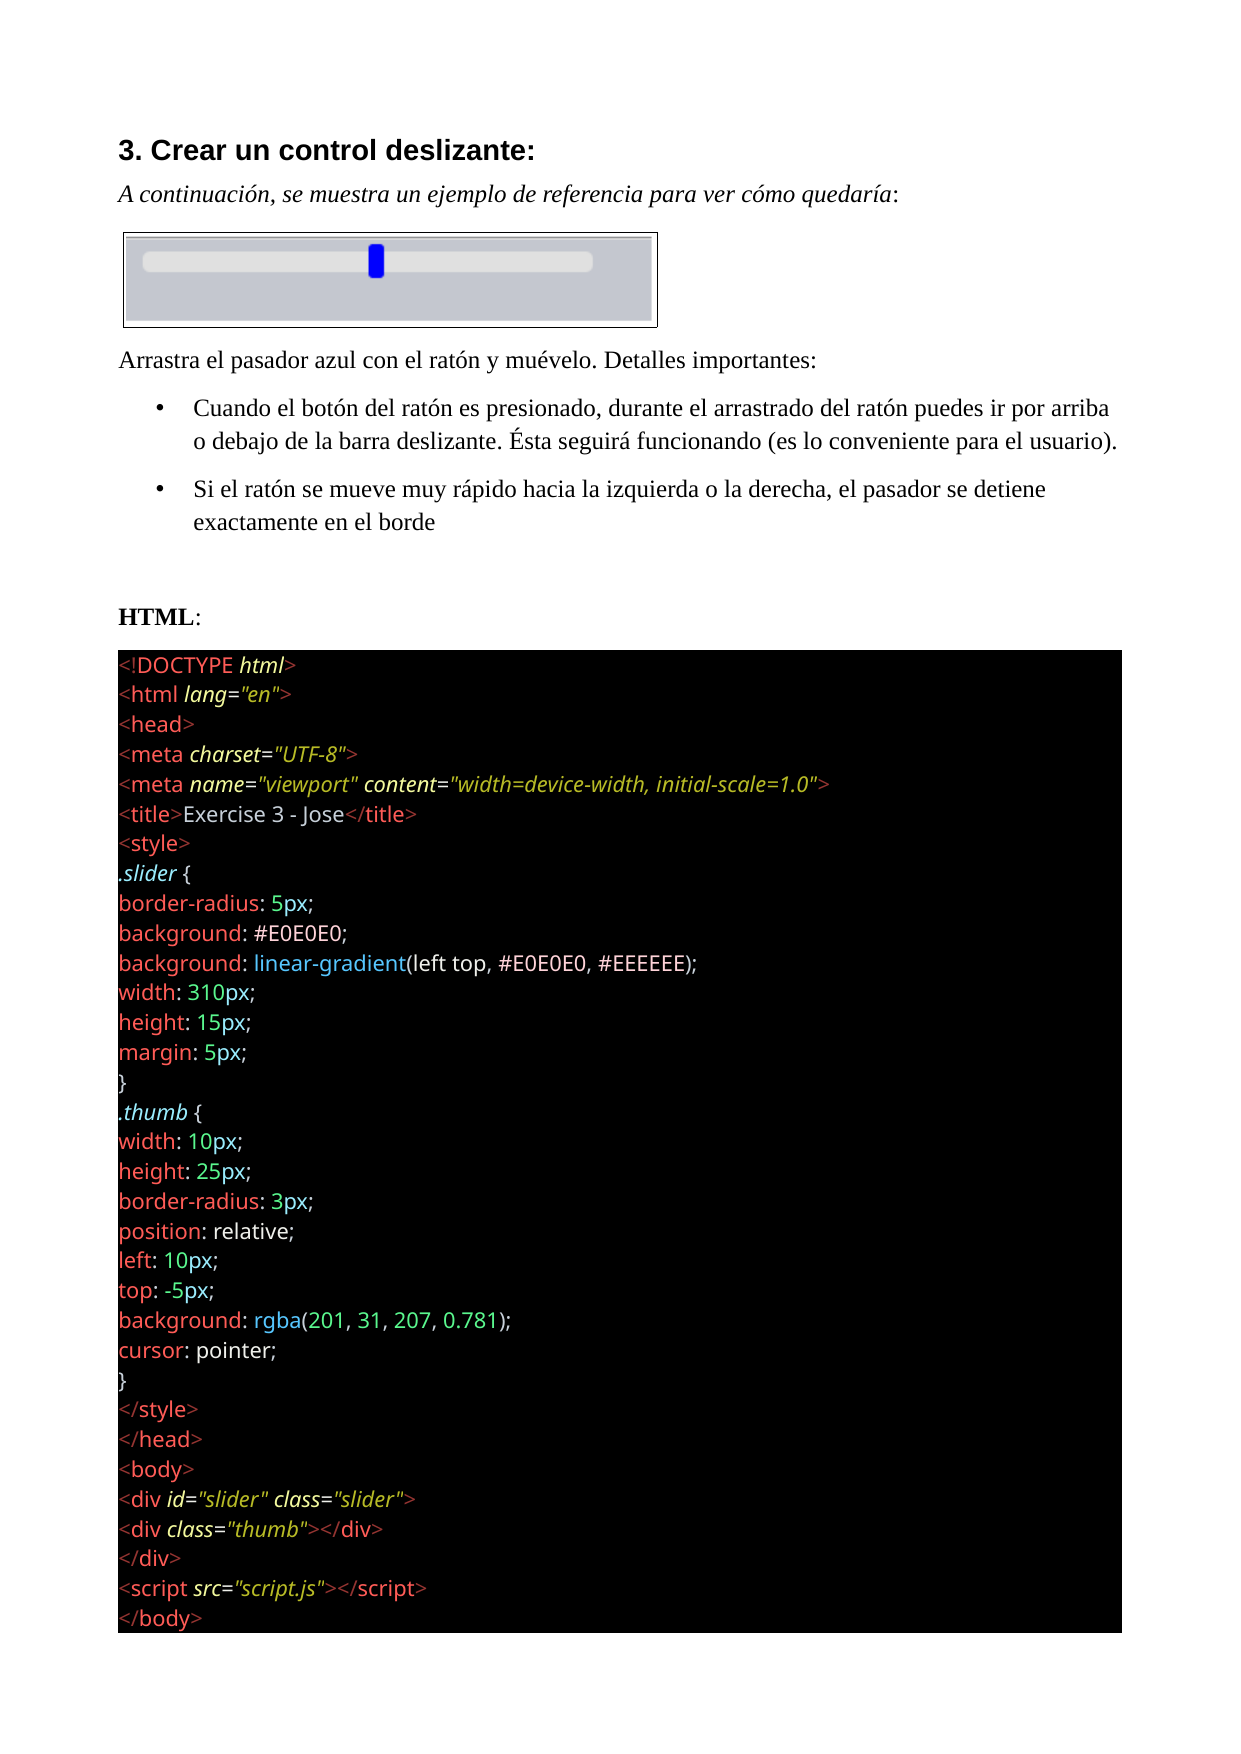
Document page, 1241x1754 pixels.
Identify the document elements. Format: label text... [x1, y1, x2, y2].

subtitle 3. Crear un control deslizante: [118, 133, 1122, 166]
picture [126, 235, 655, 324]
list Cuando el botón del ratón es presionado, durante el arrastrado del ratón puedes ir por arriba o debajo de la barra deslizante. Ésta seguirá funcionando (es lo conveniente para el usuario). [156, 393, 1122, 455]
text HTML: [118, 602, 1122, 631]
list Si el ratón se mueve muy rápido hacia la izquierda o la derecha, el pasador se detiene exactamente en el borde [156, 474, 1122, 536]
text Arrastra el pasador azul con el ratón y muévelo. Detalles importantes: [118, 226, 1122, 374]
table_header <!DOCTYPE html> <html lang="en"> <head> <meta charset="UTF-8"> <meta name="viewport" content="width=device-width, initial-scale=1.0"> <title>Exercise 3 - Jose</title> <style> .slider { border-radius: 5px; background: #E0E0E0; background: linear-gradient(left top, #E0E0E0, #EEEEEE); width: 310px; height: 15px; margin: 5px; } .thumb { width: 10px; height: 25px; border-radius: 3px; position: relative; left: 10px; top: -5px; background: rgba(201, 31, 207, 0.781); cursor: pointer; } </style> </head> <body> <div id="slider" class="slider"> <div class="thumb"></div> </div> <script src="script.js"></script> </body> [118, 650, 1122, 1633]
text A continuación, se muestra un ejemplo de referencia para ver cómo quedaría: [118, 179, 1122, 207]
